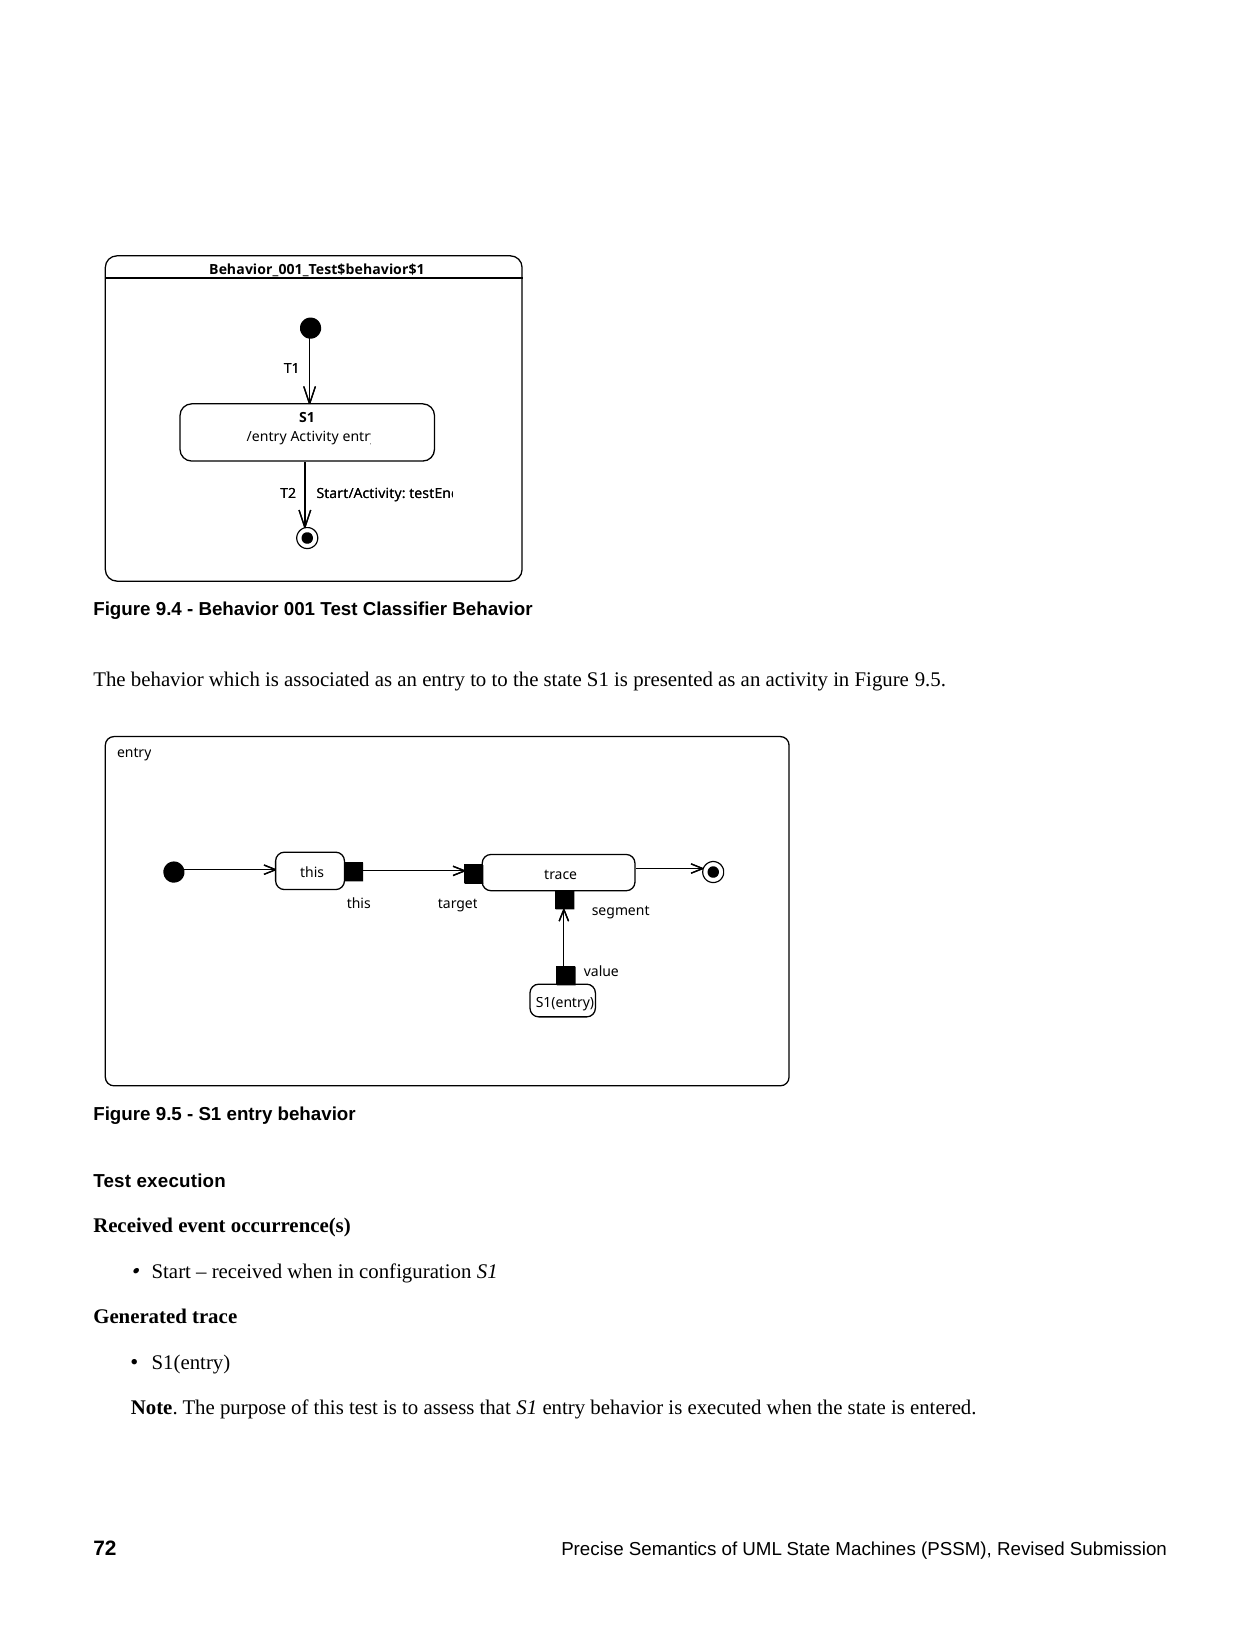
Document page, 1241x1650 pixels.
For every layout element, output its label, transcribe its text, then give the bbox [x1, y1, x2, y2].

text Figure 9.4 - Behavior 001 Test Classifier Behavior [93, 243, 643, 619]
text Generated trace [93, 1304, 1164, 1328]
text The behavior which is associated as an entry to to the state S1 is presented as an activity in Figure 9.5. [93, 667, 1164, 691]
text Figure 9.5 - S1 entry behavior [93, 724, 924, 1124]
text Received event occurrence(s) [93, 1212, 1164, 1237]
list S1(entry) [131, 1349, 1164, 1374]
list Start – received when in configuration S1 [131, 1258, 1164, 1283]
text Note. The purpose of this test is to assess that S1 entry behavior is executed when the state is entered. [131, 1395, 1164, 1419]
subtitle Test execution [93, 1170, 1164, 1191]
